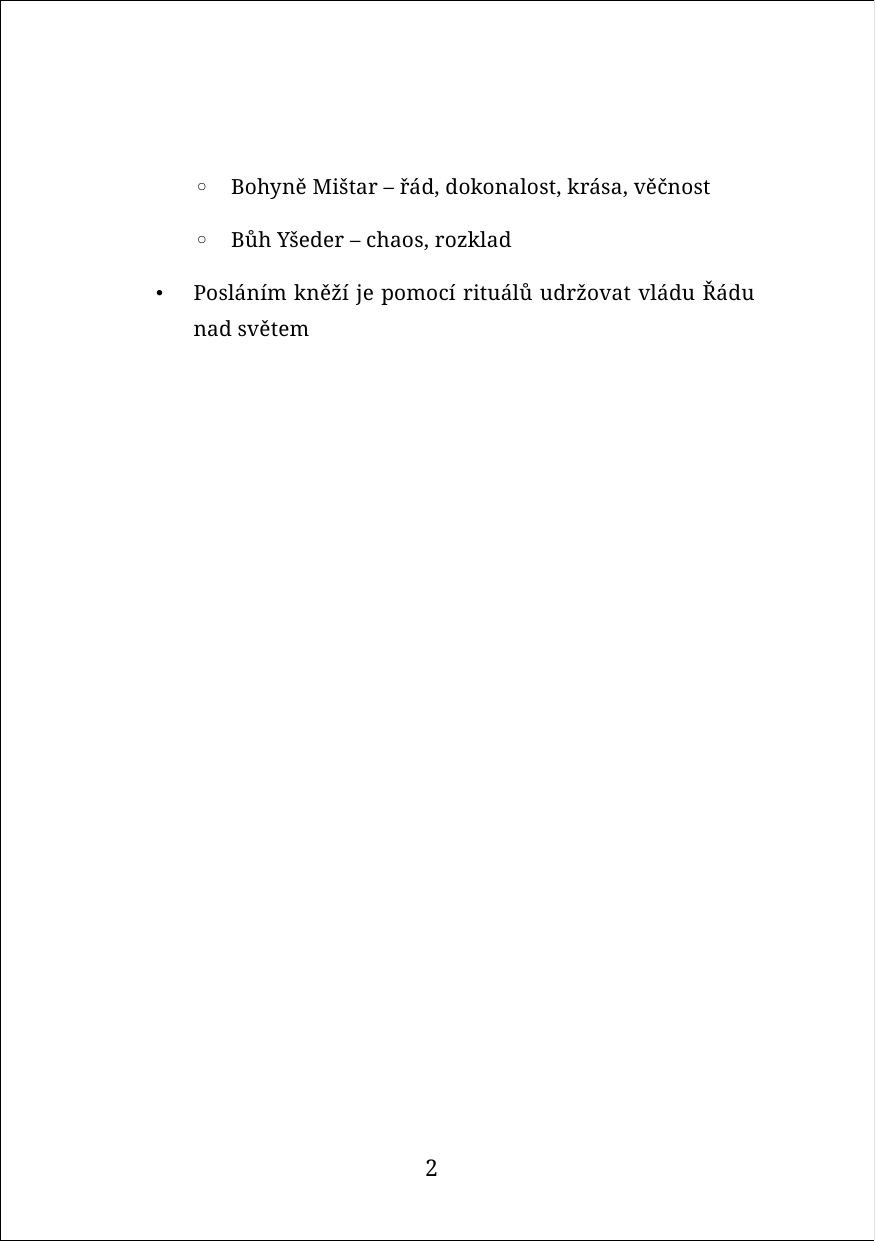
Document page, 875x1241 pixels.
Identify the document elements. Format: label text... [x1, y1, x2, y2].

list Bohyně Mištar – řád, dokonalost, krása, věčnost [193, 172, 756, 200]
list Bůh Yšeder – chaos, rozklad [193, 225, 756, 253]
list Posláním kněží je pomocí rituálů udržovat vládu Řádu nad světem [156, 278, 756, 342]
